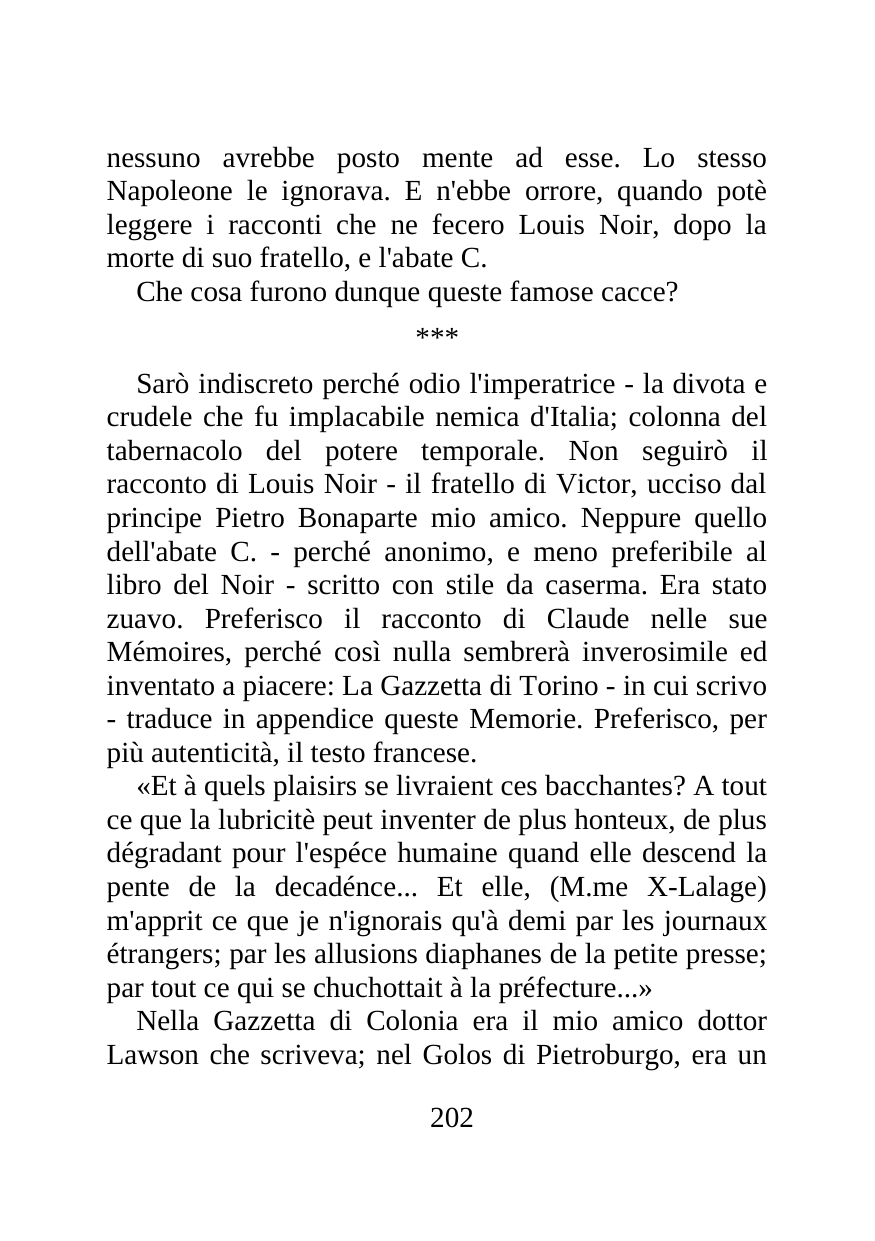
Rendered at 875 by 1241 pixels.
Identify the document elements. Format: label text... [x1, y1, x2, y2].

text - nessuno avrebbe posto mente ad esse. Lo stesso Napoleone le ignorava. E n'ebbe orrore, quando potè leggere i racconti che ne fecero Louis Noir, dopo la morte di suo fratello, e l'abate C. [106, 140, 768, 274]
text Nella Gazzetta di Colonia era il mio amico dottor Lawson che scriveva; nel Golos di Pietroburgo, era un [106, 1003, 768, 1070]
text Che cosa furono dunque queste famose cacce? [106, 274, 768, 307]
text «Et à quels plaisirs se livraient ces bacchantes? A tout ce que la lubricitè peut inventer de plus honteux, de plus dégradant pour l'espéce humaine quand elle descend la pente de la decadénce... Et elle, (M.me X-Lalage) m'apprit ce que je n'ignorais qu'à demi par les journaux étrangers; par les allusions diaphanes de la petite presse; par tout ce qui se chuchottait à la préfecture...» [106, 768, 768, 1003]
text *** [106, 320, 768, 353]
text Sarò indiscreto perché odio l'imperatrice - la divota e crudele che fu implacabile nemica d'Italia; colonna del tabernacolo del potere temporale. Non seguirò il racconto di Louis Noir - il fratello di Victor, ucciso dal principe Pietro Bonaparte mio amico. Neppure quello dell'abate C. - perché anonimo, e meno preferibile al libro del Noir - scritto con stile da caserma. Era stato zuavo. Preferisco il racconto di Claude nelle sue Mémoires, perché così nulla sembrerà inverosimile ed inventato a piacere: La Gazzetta di Torino - in cui scrivo - traduce in appendice queste Memorie. Preferisco, per più autenticità, il testo francese. [106, 366, 768, 768]
